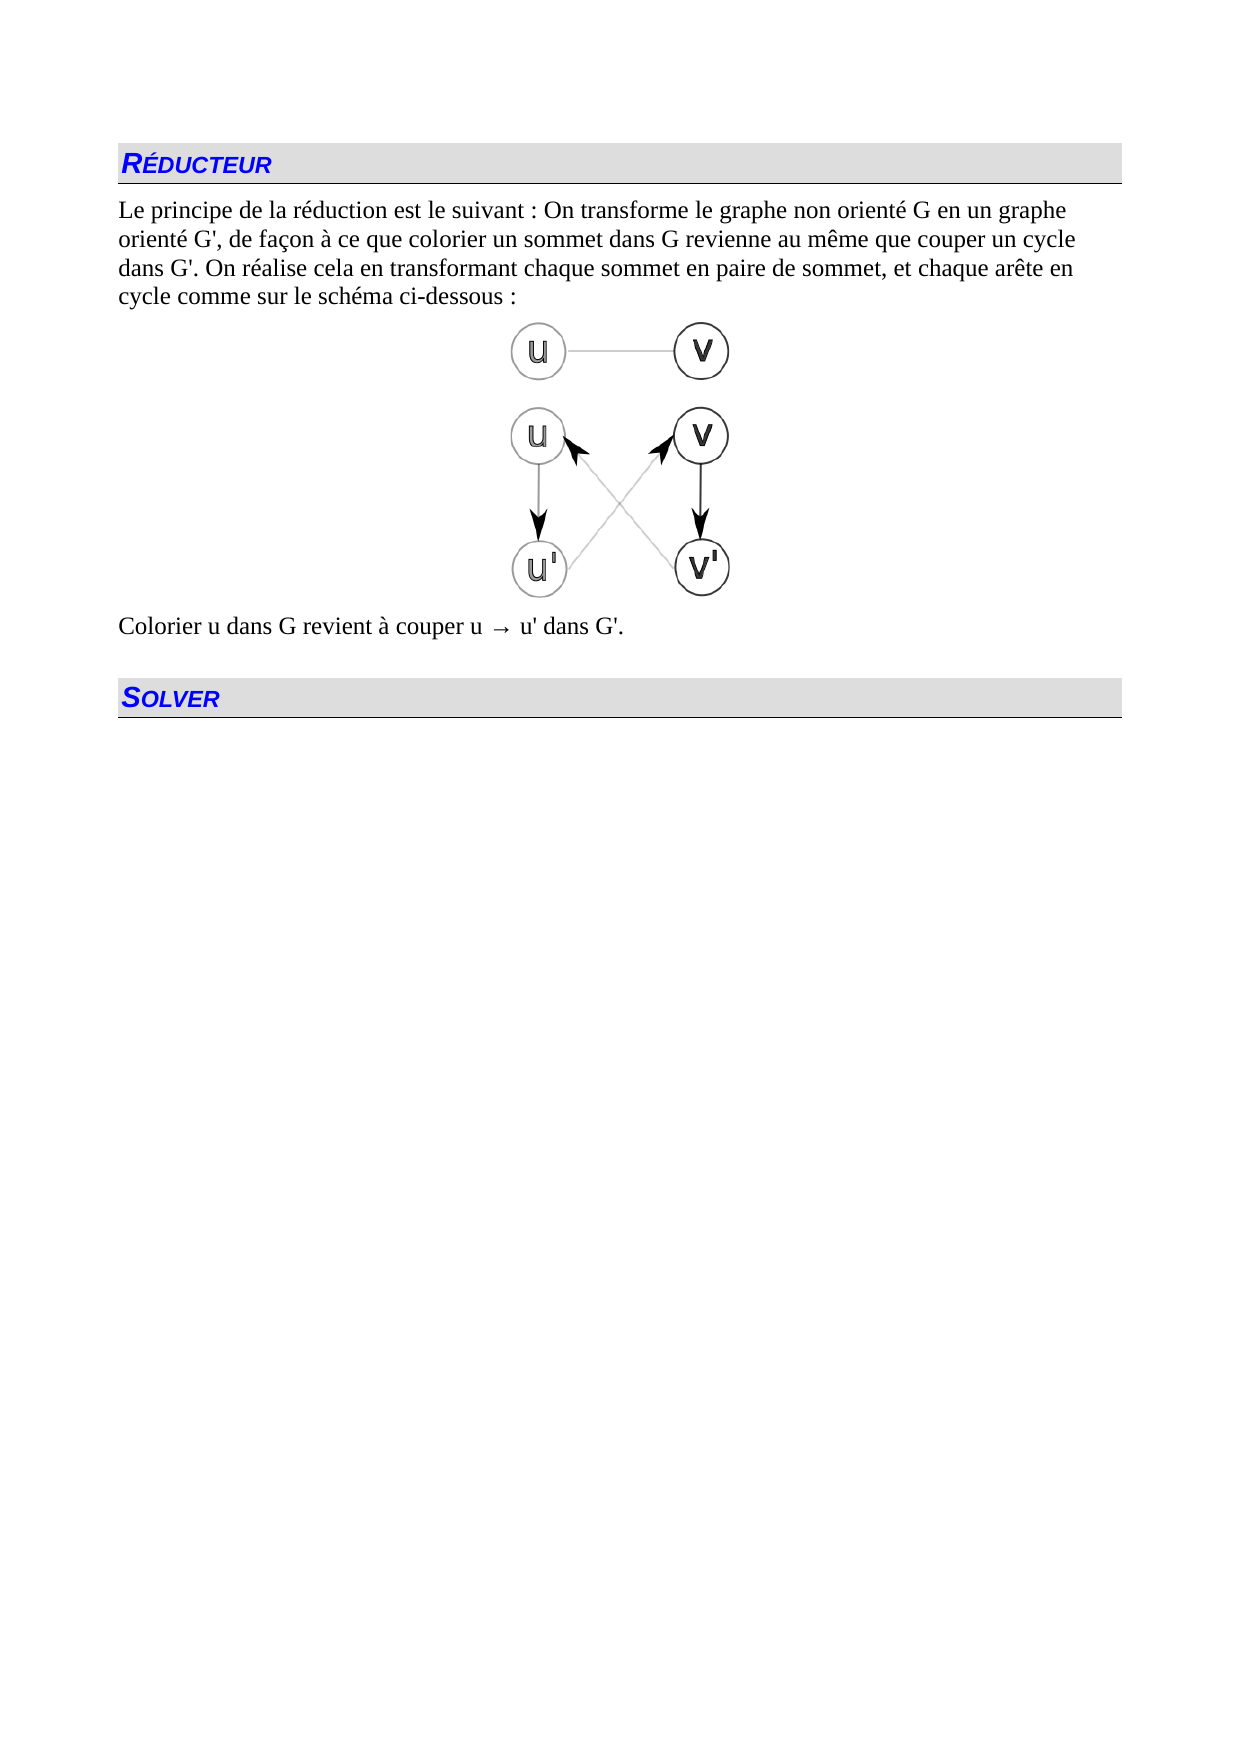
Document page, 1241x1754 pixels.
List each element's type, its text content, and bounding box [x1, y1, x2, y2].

subtitle Réducteur [118, 143, 1122, 183]
text Colorier u dans G revient à couper u → u' dans G'. [118, 611, 1122, 640]
subtitle Solver [118, 678, 1122, 717]
picture [510, 322, 730, 598]
text Le principe de la réduction est le suivant : On transforme le graphe non orienté G en un graphe orienté G', de façon à ce que colorier un sommet dans G revienne au même que couper un cycle dans G'. On réalise cela en transformant chaque sommet en paire de sommet, et chaque arête en cycle comme sur le schéma ci-dessous : [118, 195, 1122, 310]
